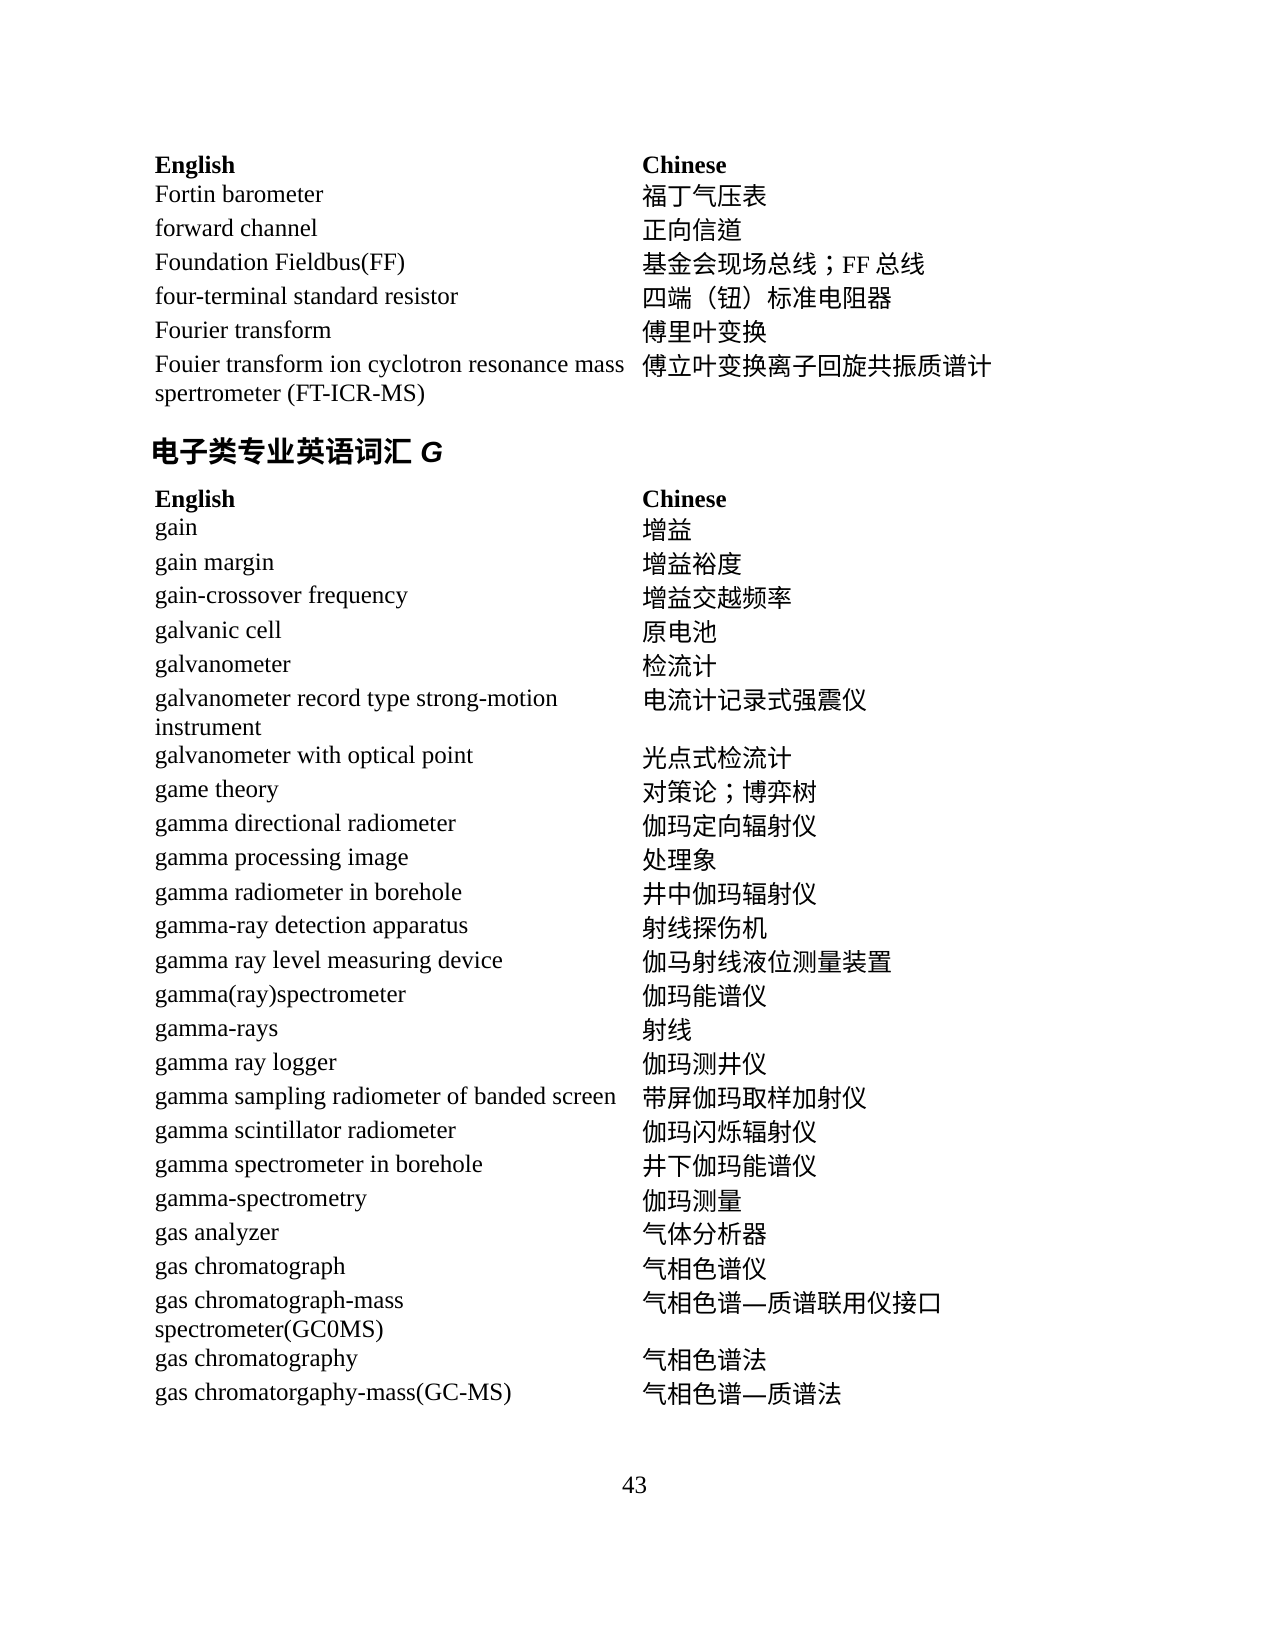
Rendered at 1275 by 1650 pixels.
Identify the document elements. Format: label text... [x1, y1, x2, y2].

table_cell four-terminal standard resistor [150, 281, 637, 315]
table_cell 气相色谱仪 [638, 1251, 1125, 1285]
table_cell gamma ray logger [150, 1047, 637, 1081]
table_cell 傅里叶变换 [638, 315, 1125, 349]
table_cell galvanometer with optical point [150, 740, 637, 774]
table_cell 增益裕度 [638, 547, 1125, 581]
table_cell 伽玛测井仪 [638, 1047, 1125, 1081]
table_cell 傅立叶变换离子回旋共振质谱计 [638, 349, 1125, 407]
table_cell 电流计记录式强震仪 [638, 683, 1125, 740]
table_cell gamma-spectrometry [150, 1183, 637, 1217]
table_cell gas chromatorgaphy-mass(GC-MS) [150, 1377, 637, 1411]
subtitle 电子类专业英语词汇 G [150, 432, 1125, 471]
table_cell 检流计 [638, 649, 1125, 683]
table_cell 光点式检流计 [638, 740, 1125, 774]
table_cell 伽玛测量 [638, 1183, 1125, 1217]
table_cell 井中伽玛辐射仪 [638, 877, 1125, 911]
table_cell gamma processing image [150, 843, 637, 877]
table_cell 对策论；博弈树 [638, 774, 1125, 808]
table_header English [150, 484, 637, 512]
table_cell gain [150, 513, 637, 547]
table_cell 处理象 [638, 843, 1125, 877]
table_cell 基金会现场总线；FF总线 [638, 247, 1125, 281]
table_cell gamma scintillator radiometer [150, 1115, 637, 1149]
table_cell 气相色谱—质谱联用仪接口 [638, 1285, 1125, 1343]
table_cell gamma(ray)spectrometer [150, 979, 637, 1013]
table_cell gas chromatography [150, 1343, 637, 1377]
table_cell galvanometer [150, 649, 637, 683]
table_cell 四端（钮）标准电阻器 [638, 281, 1125, 315]
table_cell gas chromatograph-mass spectrometer(GC0MS) [150, 1285, 637, 1343]
table_cell 井下伽玛能谱仪 [638, 1149, 1125, 1183]
table_cell 气相色谱法 [638, 1343, 1125, 1377]
table_cell 伽玛能谱仪 [638, 979, 1125, 1013]
table_cell 福丁气压表 [638, 179, 1125, 213]
table_cell galvanic cell [150, 615, 637, 649]
table_cell gas analyzer [150, 1217, 637, 1251]
table_cell gamma radiometer in borehole [150, 877, 637, 911]
table_cell 气体分析器 [638, 1217, 1125, 1251]
table_cell gain margin [150, 547, 637, 581]
table_cell gas chromatograph [150, 1251, 637, 1285]
table_cell gamma-rays [150, 1013, 637, 1047]
table_cell 原电池 [638, 615, 1125, 649]
table_cell 气相色谱—质谱法 [638, 1377, 1125, 1411]
table_cell 带屏伽玛取样加射仪 [638, 1081, 1125, 1115]
table_header Chinese [638, 150, 1125, 179]
table_cell 增益 [638, 513, 1125, 547]
table_cell 伽玛定向辐射仪 [638, 809, 1125, 842]
table_cell gamma-ray detection apparatus [150, 911, 637, 945]
table_cell 增益交越频率 [638, 581, 1125, 615]
table_cell gamma directional radiometer [150, 809, 637, 842]
table_cell 伽玛闪烁辐射仪 [638, 1115, 1125, 1149]
table_cell gamma sampling radiometer of banded screen [150, 1081, 637, 1115]
table_header English [150, 150, 637, 179]
table_cell Fortin barometer [150, 179, 637, 213]
table_cell galvanometer record type strong-motion instrument [150, 683, 637, 740]
table_cell 射线探伤机 [638, 911, 1125, 945]
table_cell 正向信道 [638, 213, 1125, 247]
table_cell 射线 [638, 1013, 1125, 1047]
table_cell game theory [150, 774, 637, 808]
table_header Chinese [638, 484, 1125, 512]
table_cell Foundation Fieldbus(FF) [150, 247, 637, 281]
table_cell 伽马射线液位测量装置 [638, 945, 1125, 979]
table_cell gamma ray level measuring device [150, 945, 637, 979]
table_cell Fourier transform [150, 315, 637, 349]
table_cell forward channel [150, 213, 637, 247]
table_cell gain-crossover frequency [150, 581, 637, 615]
table_cell Fouier transform ion cyclotron resonance mass spertrometer (FT-ICR-MS) [150, 349, 637, 407]
table_cell gamma spectrometer in borehole [150, 1149, 637, 1183]
